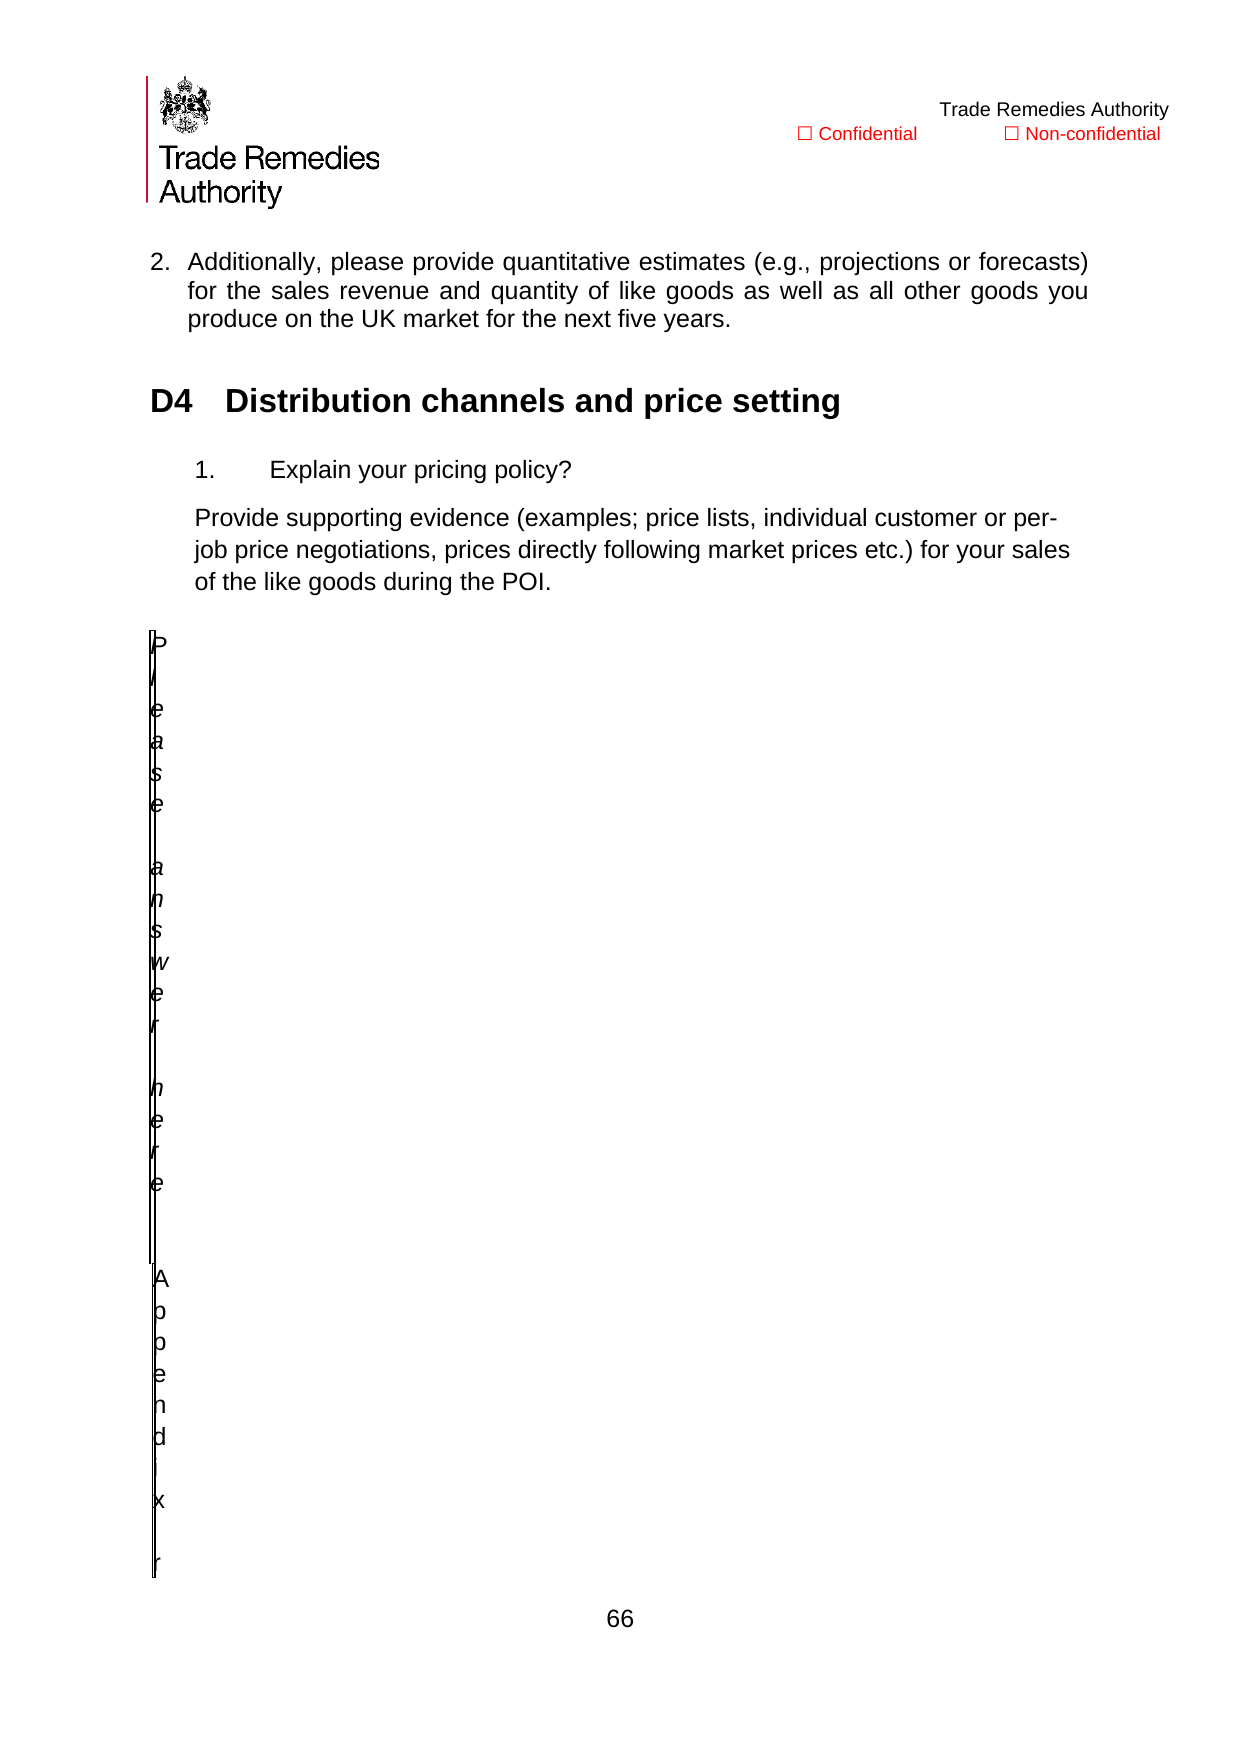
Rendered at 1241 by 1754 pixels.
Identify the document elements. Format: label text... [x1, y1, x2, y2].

subtitle D4 Distribution channels and price setting [150, 381, 1090, 420]
list Additionally, please provide quantitative estimates (e.g., projections or forecasts) for the sales revenue and quantity of like goods as well as all other goods you produce on the UK market for the next five years. [150, 247, 1090, 333]
text Provide supporting evidence (examples; price lists, individual customer or per-job price negotiations, prices directly following market prices etc.) for your sales of the like goods during the POI. [194, 503, 1090, 595]
list Explain your pricing policy? [194, 455, 1090, 484]
